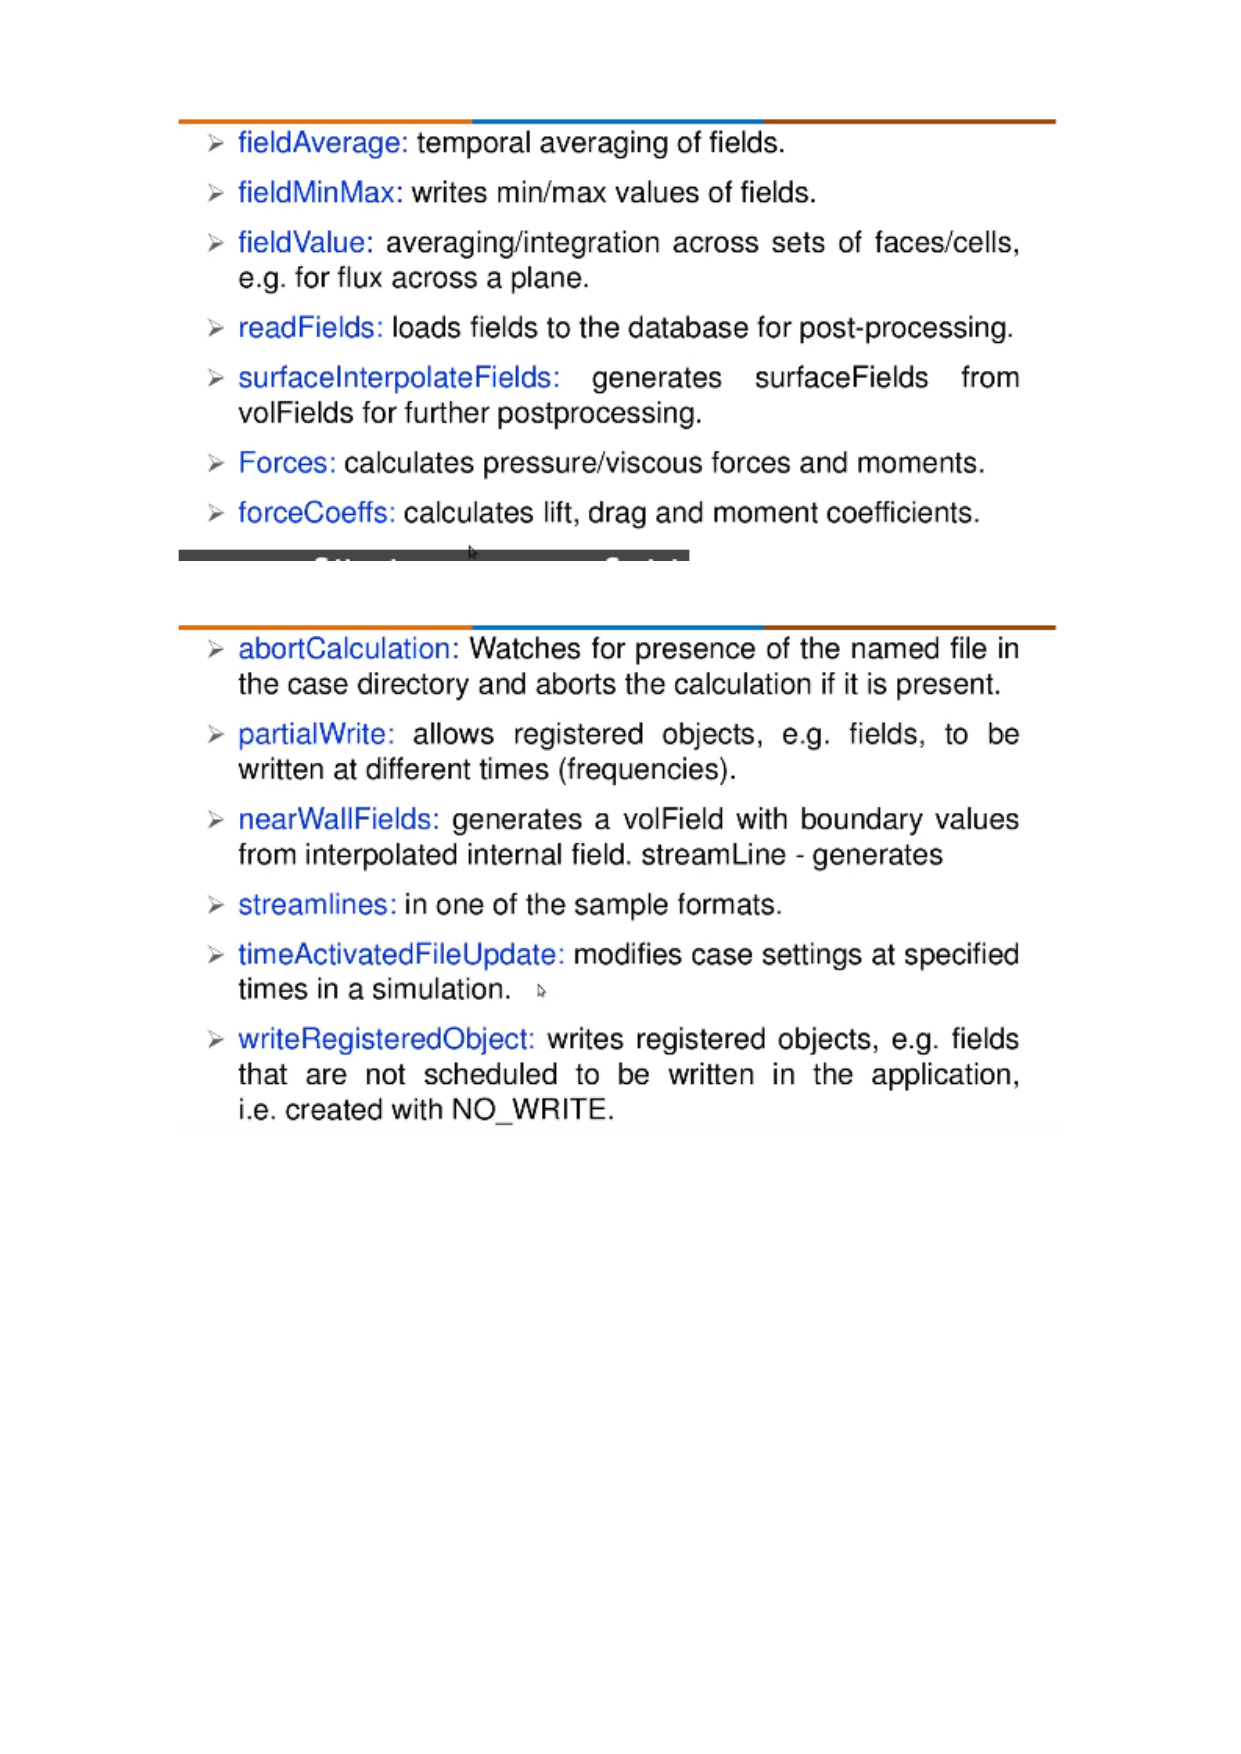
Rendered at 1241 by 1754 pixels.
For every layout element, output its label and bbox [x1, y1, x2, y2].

picture [178, 118, 1062, 561]
picture [178, 624, 1062, 1130]
